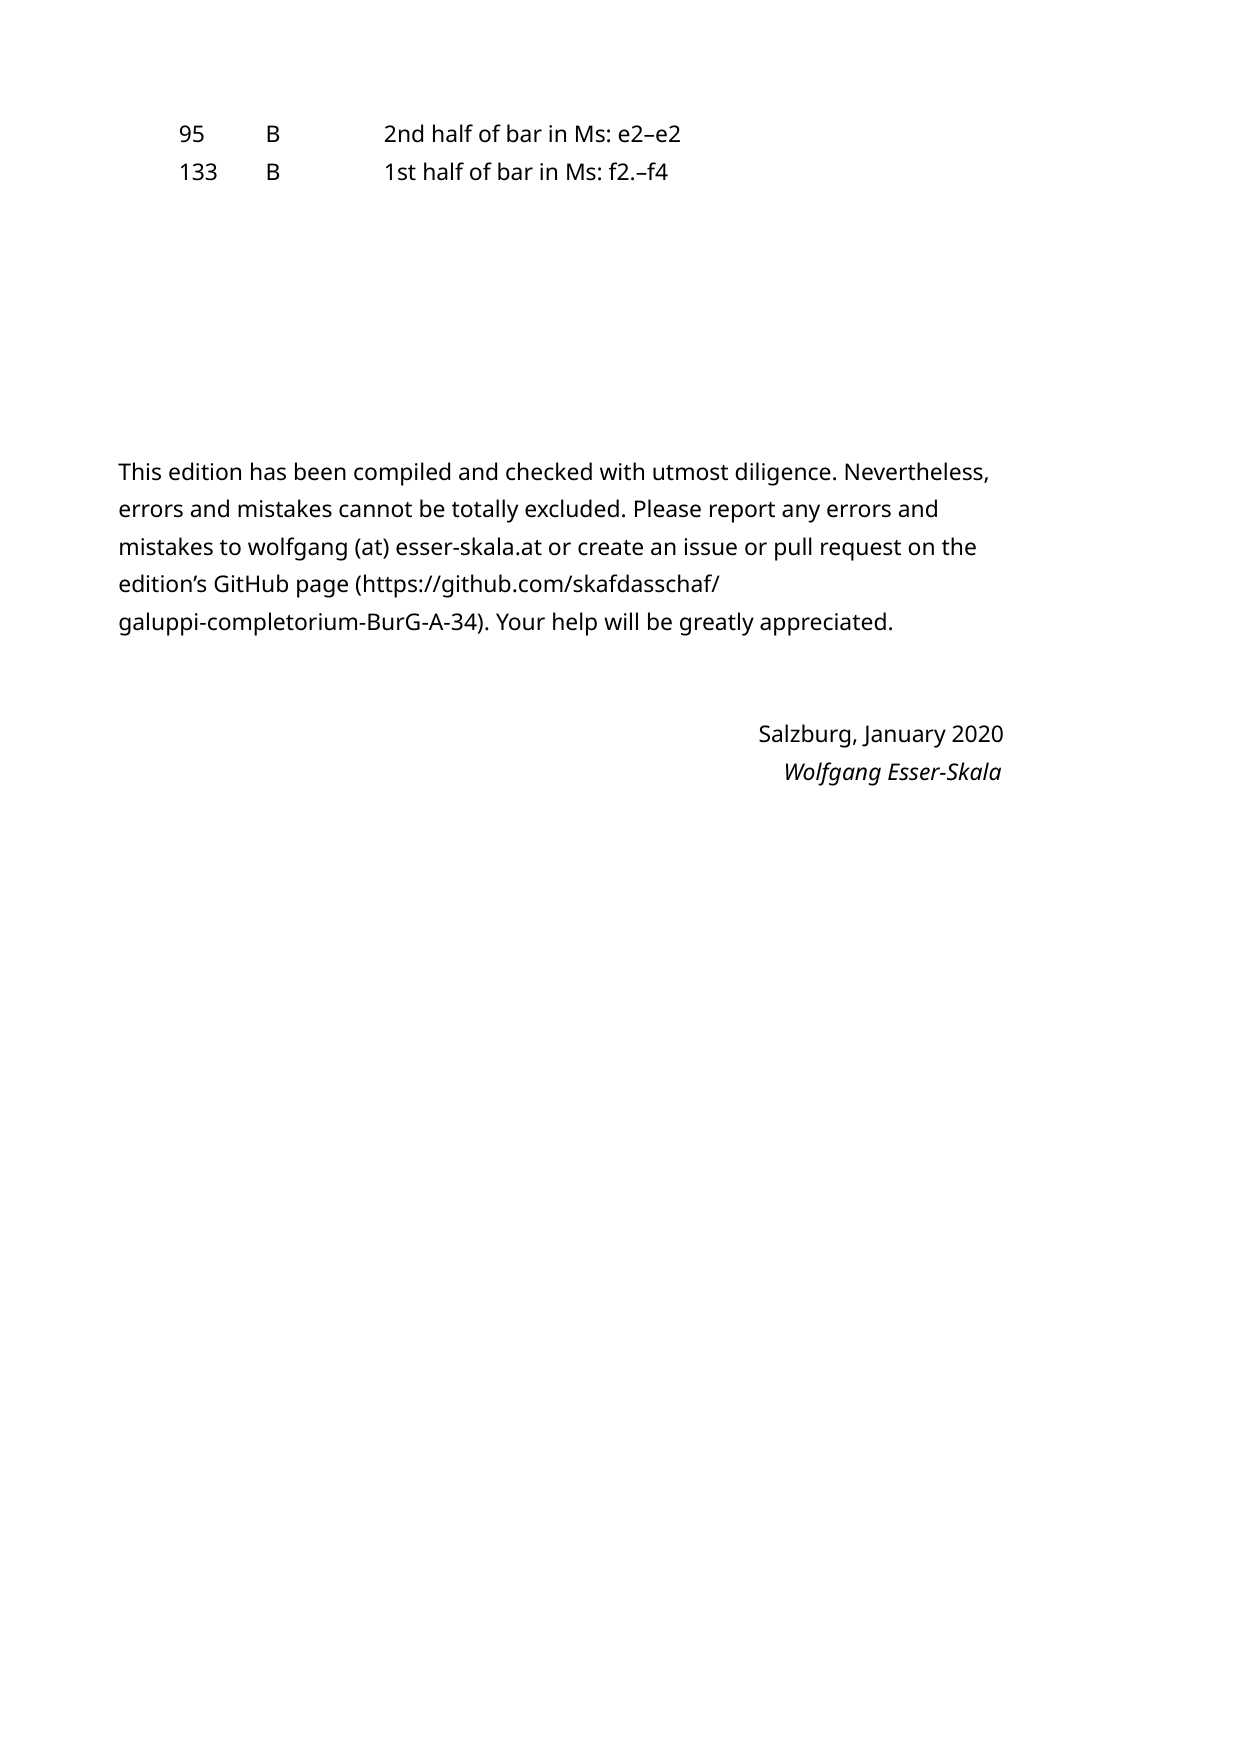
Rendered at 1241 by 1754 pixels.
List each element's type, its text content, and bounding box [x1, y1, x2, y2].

text 95 B 2nd half of bar in Ms: e2–e2 133 B 1st half of bar in Ms: f2.–f4 [118, 118, 1004, 299]
text Salzburg, January 2020 Wolfgang Esser-Skala [118, 718, 1004, 787]
text This edition has been compiled and checked with utmost diligence. Nevertheless, errors and mistakes cannot be totally excluded. Please report any errors and mistakes to wolfgang (at) esser-skala.at or create an issue or pull request on the edition’s GitHub page (https://github.com/skafdasschaf/ galuppi-completorium-BurG-A-34). Your help will be greatly appreciated. [118, 456, 1004, 637]
